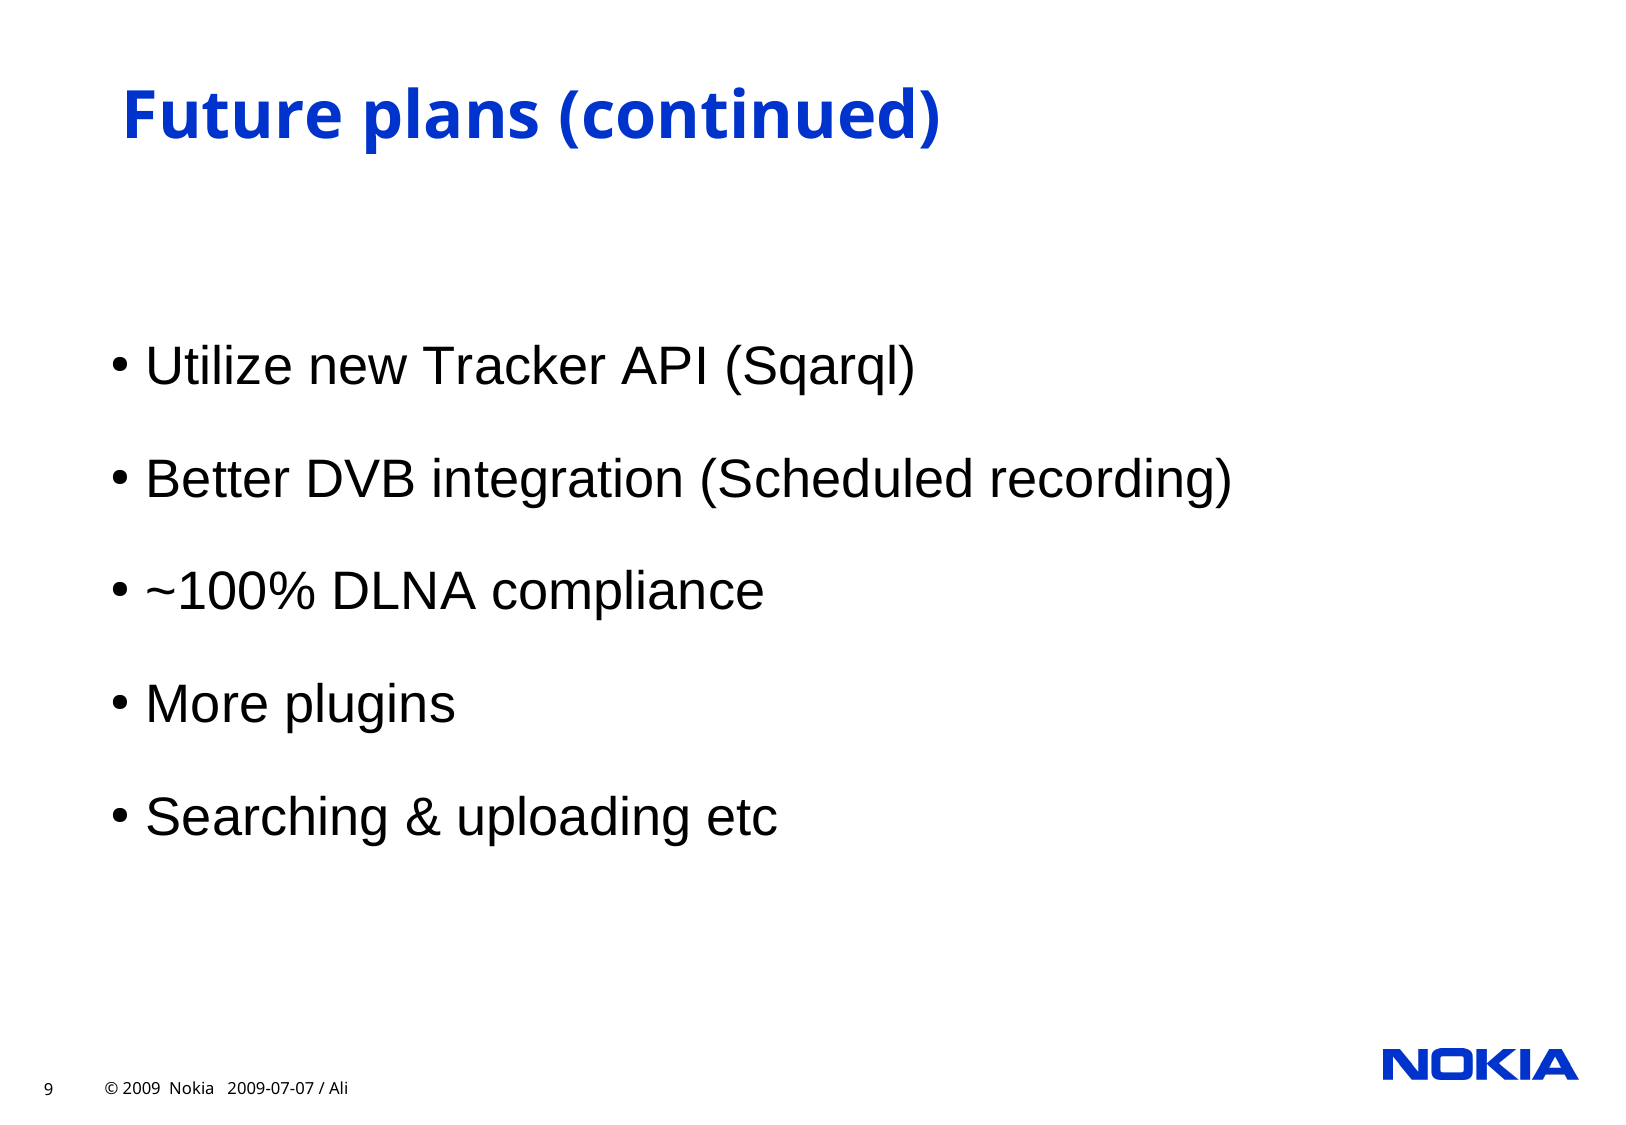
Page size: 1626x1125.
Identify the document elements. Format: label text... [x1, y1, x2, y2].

picture [1383, 1048, 1579, 1080]
text_box Utilize new Tracker API (Sqarql) Better DVB integration (Scheduled recording) ~100% DLNA compliance More plugins Searching & uploading etc [75, 224, 1515, 928]
title Future plans (continued) [121, 37, 1201, 188]
